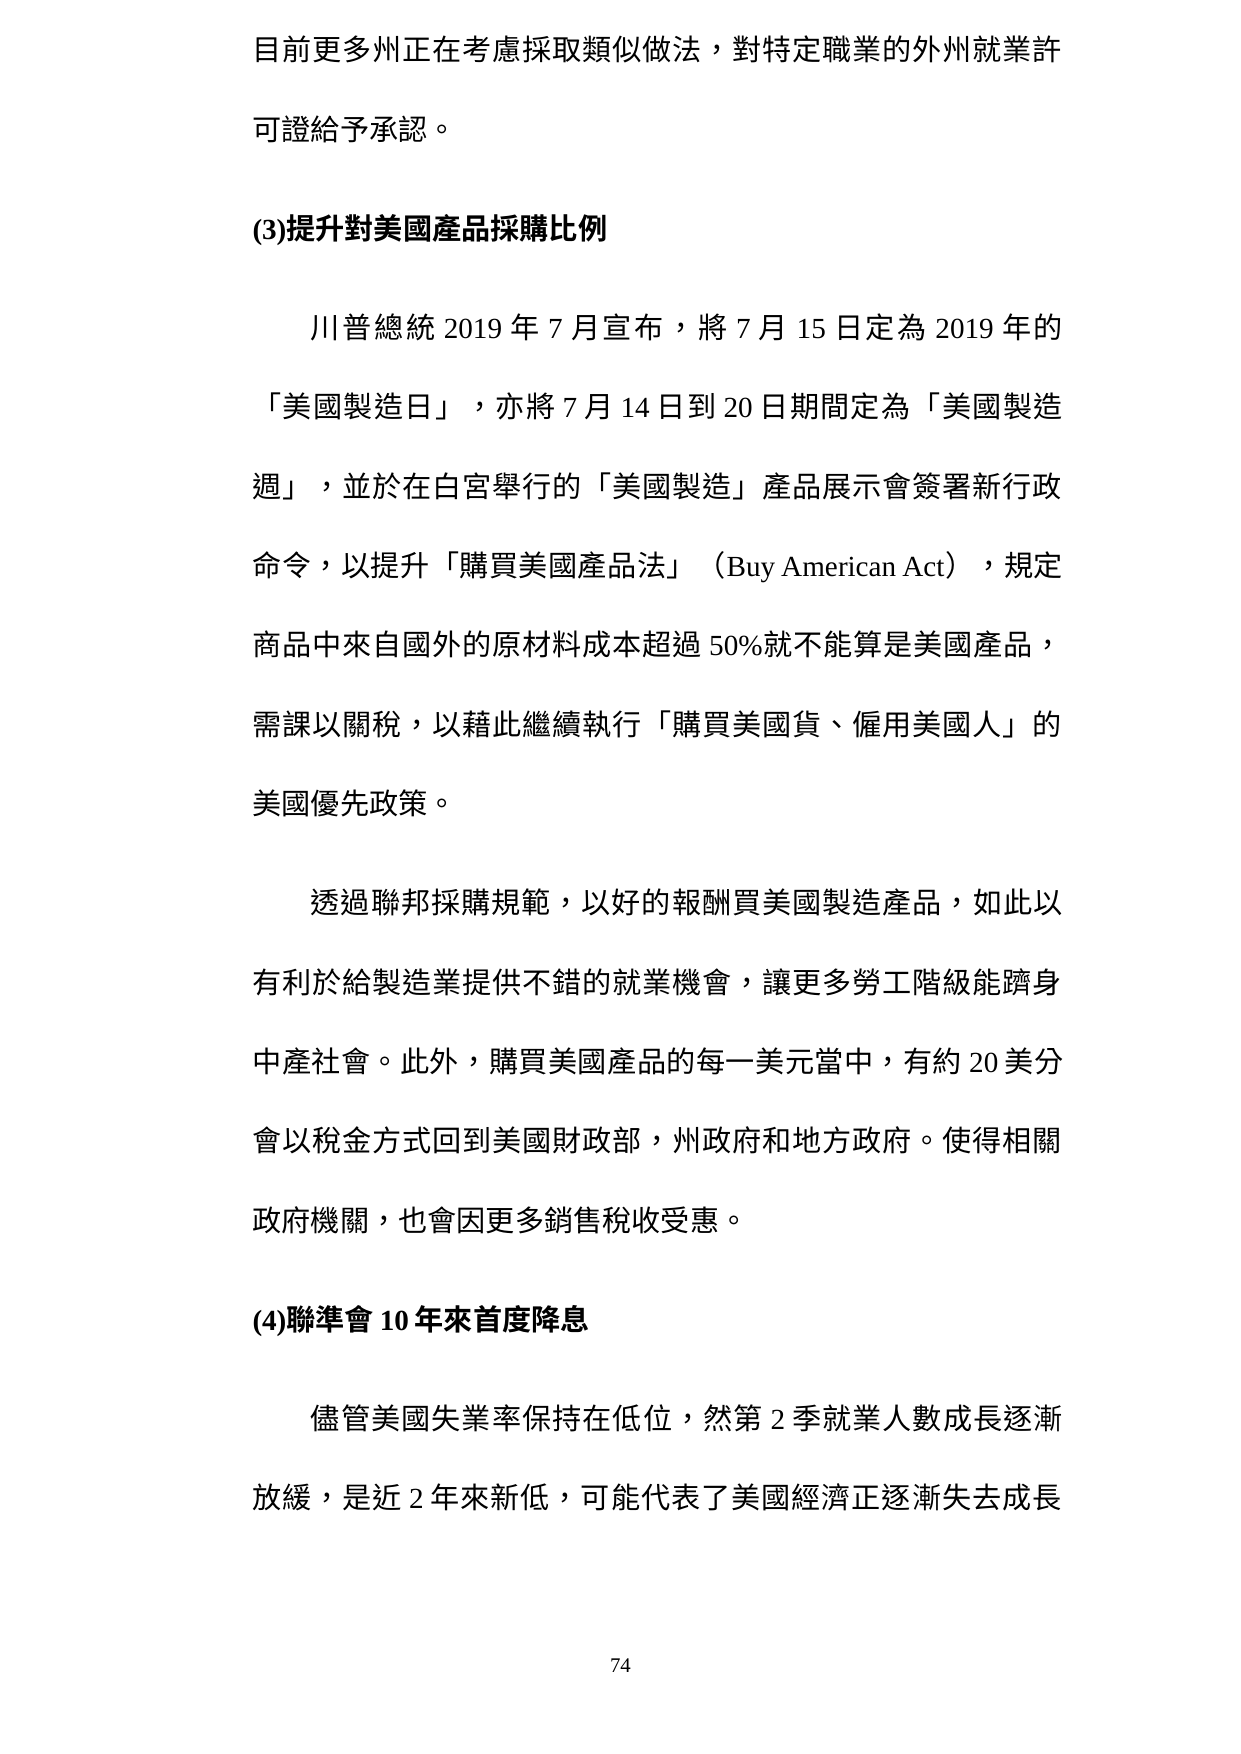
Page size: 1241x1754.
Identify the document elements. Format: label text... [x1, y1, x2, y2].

text 透過聯邦採購規範，以好的報酬買美國製造產品，如此以有利於給製造業提供不錯的就業機會，讓更多勞工階級能躋身中產社會。此外，購買美國產品的每一美元當中，有約20美分會以稅金方式回到美國財政部，州政府和地方政府。使得相關政府機關，也會因更多銷售稅收受惠。 [252, 861, 1063, 1258]
text 目前更多州正在考慮採取類似做法，對特定職業的外州就業許可證給予承認。 [252, 8, 1063, 167]
text (4)聯準會10年來首度降息 [252, 1278, 1063, 1357]
text (3)提升對美國產品採購比例 [252, 187, 1063, 266]
text 川普總統2019年7月宣布，將7月15日定為2019年的「美國製造日」，亦將7月14日到20日期間定為「美國製造週」，並於在白宮舉行的「美國製造」產品展示會簽署新行政命令，以提升「購買美國產品法」（Buy American Act），規定商品中來自國外的原材料成本超過50%就不能算是美國產品，需課以關稅，以藉此繼續執行「購買美國貨、僱用美國人」的美國優先政策。 [252, 286, 1063, 842]
text 儘管美國失業率保持在低位，然第2季就業人數成長逐漸放緩，是近2年來新低，可能代表了美國經濟正逐漸失去成長 [252, 1377, 1063, 1536]
